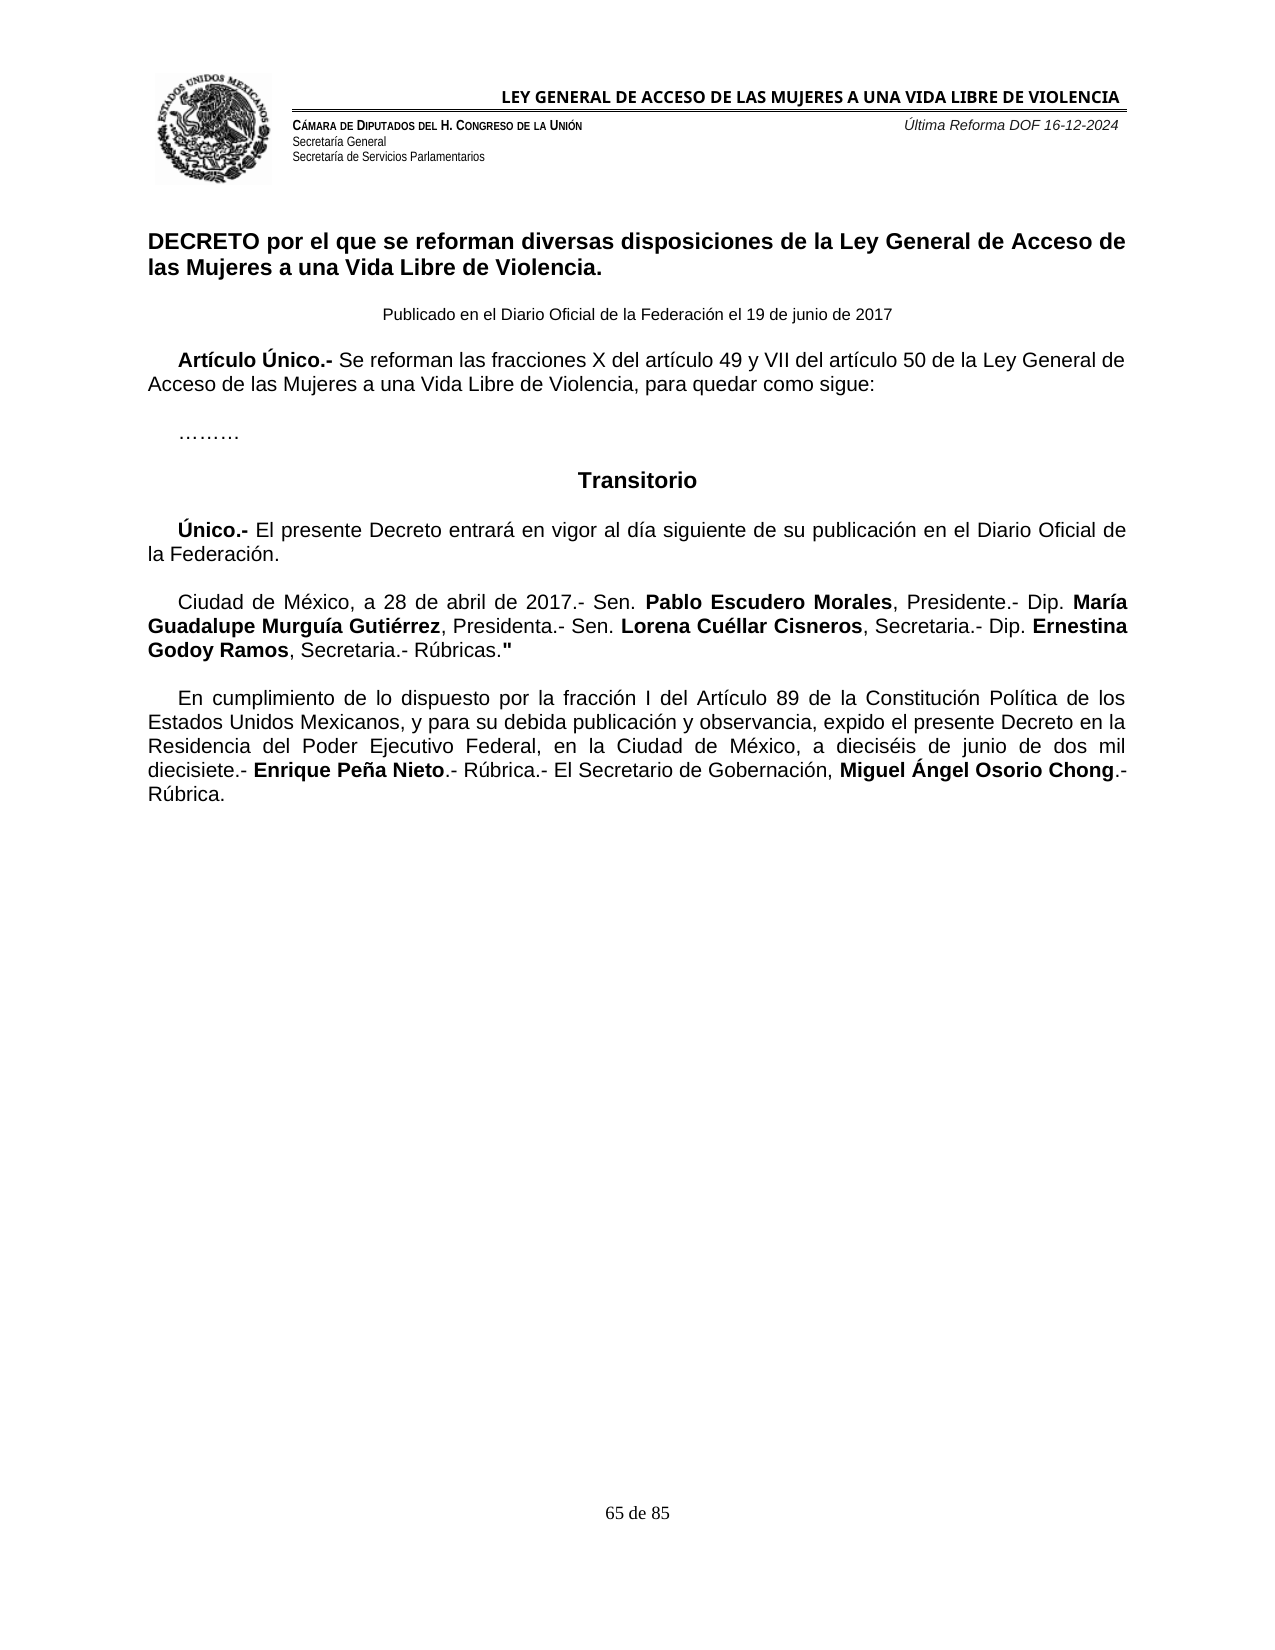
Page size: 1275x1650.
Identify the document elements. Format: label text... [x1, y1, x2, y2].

text ……… [148, 419, 1127, 443]
text Único.- El presente Decreto entrará en vigor al día siguiente de su publicación en el Diario Oficial de la Federación. [148, 518, 1127, 566]
text DECRETO por el que se reforman diversas disposiciones de la Ley General de Acceso de las Mujeres a una Vida Libre de Violencia. [148, 228, 1127, 281]
text Transitorio [148, 467, 1127, 494]
text Publicado en el Diario Oficial de la Federación el 19 de junio de 2017 [148, 304, 1127, 324]
text En cumplimiento de lo dispuesto por la fracción I del Artículo 89 de la Constitución Política de los Estados Unidos Mexicanos, y para su debida publicación y observancia, expido el presente Decreto en la Residencia del Poder Ejecutivo Federal, en la Ciudad de México, a dieciséis de junio de dos mil diecisiete.- Enrique Peña Nieto.- Rúbrica.- El Secretario de Gobernación, Miguel Ángel Osorio Chong.- Rúbrica. [148, 686, 1127, 805]
text Artículo Único.- Se reforman las fracciones X del artículo 49 y VII del artículo 50 de la Ley General de Acceso de las Mujeres a una Vida Libre de Violencia, para quedar como sigue: [148, 348, 1127, 396]
text Ciudad de México, a 28 de abril de 2017.- Sen. Pablo Escudero Morales, Presidente.- Dip. María Guadalupe Murguía Gutiérrez, Presidenta.- Sen. Lorena Cuéllar Cisneros, Secretaria.- Dip. Ernestina Godoy Ramos, Secretaria.- Rúbricas." [148, 590, 1127, 662]
